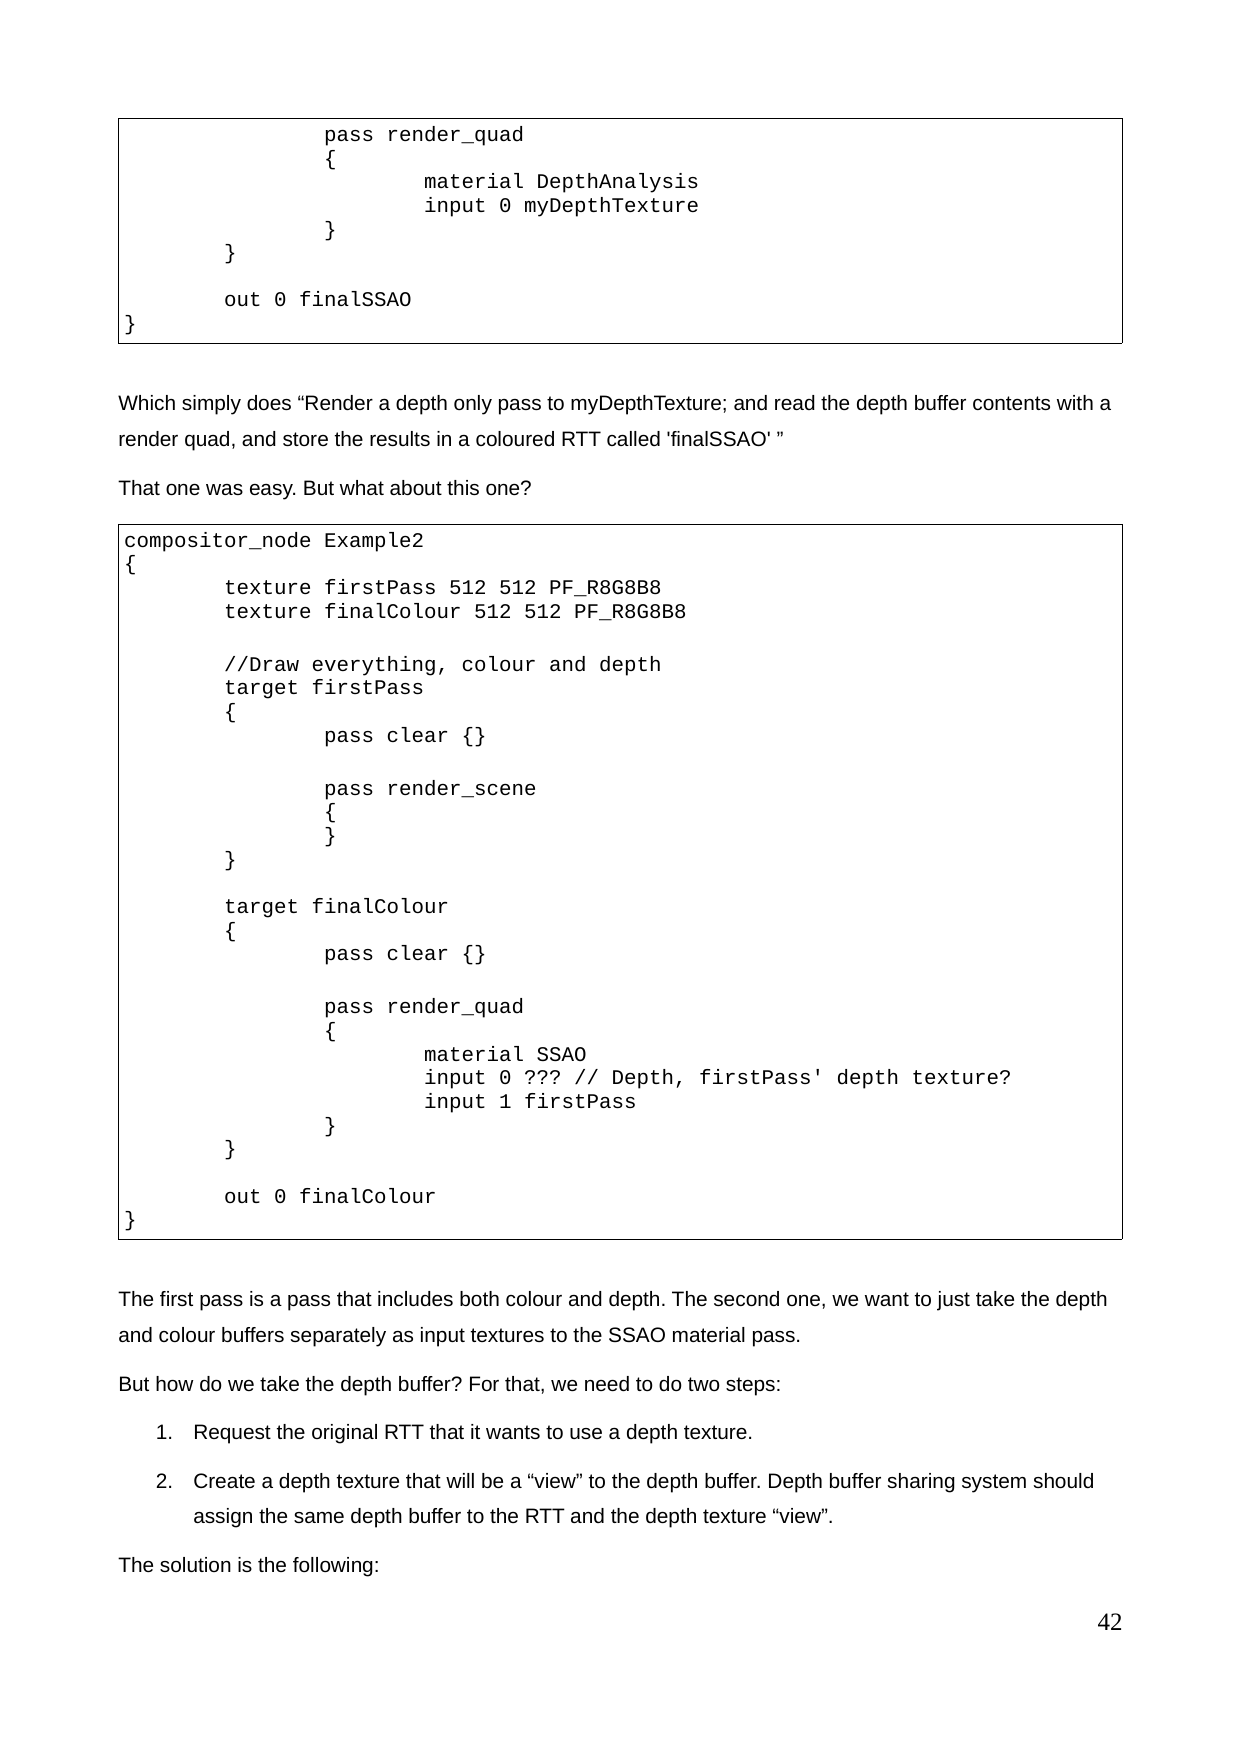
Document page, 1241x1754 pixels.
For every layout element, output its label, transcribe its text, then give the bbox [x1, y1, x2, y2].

text The first pass is a pass that includes both colour and depth. The second one, we want to just take the depth and colour buffers separately as input textures to the SSAO material pass. [118, 1287, 1122, 1347]
list Create a depth texture that will be a “view” to the depth buffer. Depth buffer sharing system should assign the same depth buffer to the RTT and the depth texture “view”. [156, 1468, 1122, 1528]
text Which simply does “Render a depth only pass to myDepthTexture; and read the depth buffer contents with a render quad, and store the results in a coloured RTT called 'finalSSAO' ” [118, 391, 1122, 451]
text The solution is the following: [118, 1553, 1122, 1577]
text But how do we take the depth buffer? For that, we need to do two steps: [118, 1372, 1122, 1396]
table_header compositor_node Example2 { texture firstPass 512 512 PF_R8G8B8 texture finalColour 512 512 PF_R8G8B8 //Draw everything, colour and depth target firstPass { pass clear {} pass render_scene { } } target finalColour { pass clear {} pass render_quad { material SSAO input 0 ??? // Depth, firstPass' depth texture? input 1 firstPass } } out 0 finalColour } [119, 525, 1122, 1239]
table_header pass render_quad { material DepthAnalysis input 0 myDepthTexture } } out 0 finalSSAO } [119, 119, 1122, 342]
list Request the original RTT that it wants to use a depth texture. [156, 1420, 1122, 1444]
text That one was easy. But what about this one? [118, 475, 1122, 499]
